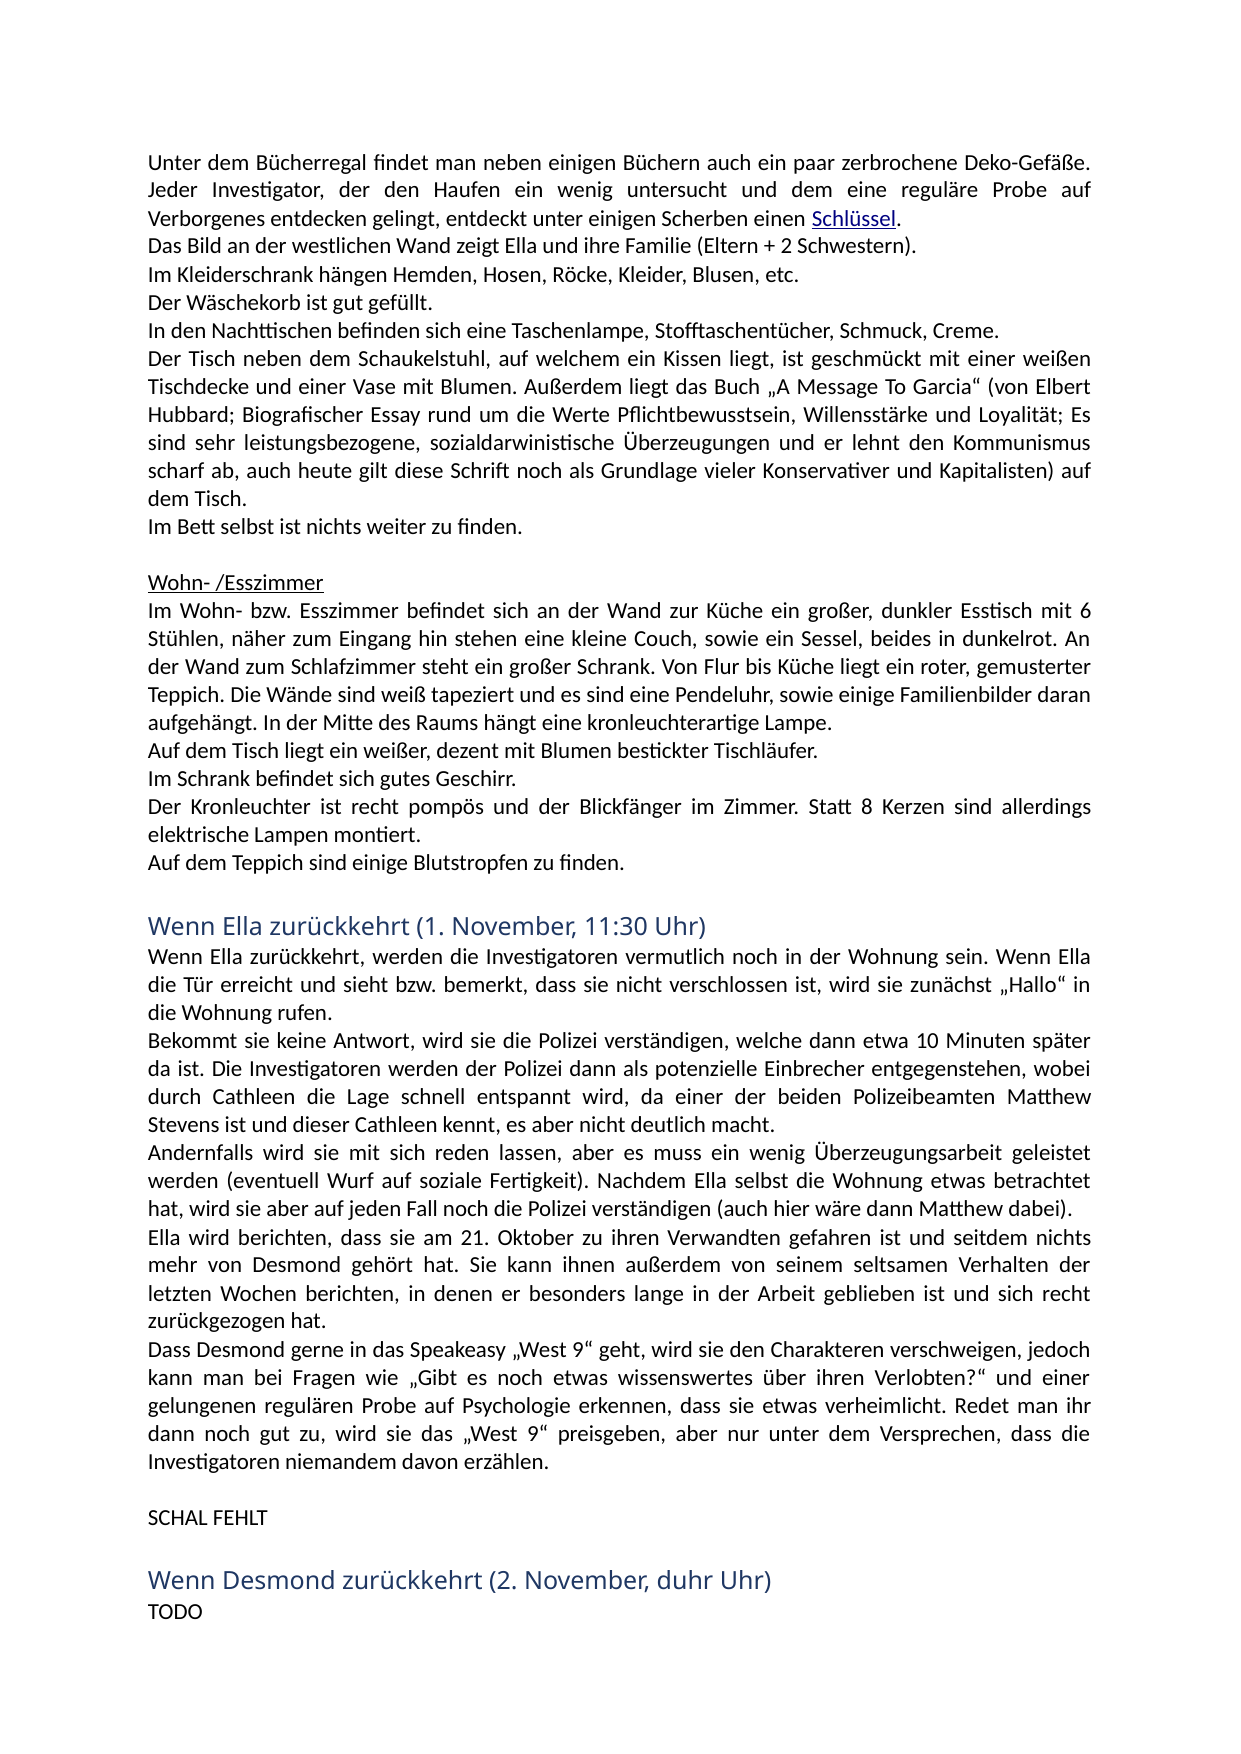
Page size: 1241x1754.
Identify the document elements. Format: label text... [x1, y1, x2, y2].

text Auf dem Teppich sind einige Blutstropfen zu finden. [148, 848, 1093, 876]
text Im Schrank befindet sich gutes Geschirr. [148, 764, 1093, 792]
text Bekommt sie keine Antwort, wird sie die Polizei verständigen, welche dann etwa 10 Minuten später da ist. Die Investigatoren werden der Polizei dann als potenzielle Einbrecher entgegenstehen, wobei durch Cathleen die Lage schnell entspannt wird, da einer der beiden Polizeibeamten Matthew Stevens ist und dieser Cathleen kennt, es aber nicht deutlich macht. [148, 1026, 1093, 1138]
text Im Bett selbst ist nichts weiter zu finden. [148, 512, 1093, 540]
text Wohn- /Esszimmer [148, 568, 1093, 596]
text Auf dem Tisch liegt ein weißer, dezent mit Blumen bestickter Tischläufer. [148, 736, 1093, 764]
text Im Wohn- bzw. Esszimmer befindet sich an der Wand zur Küche ein großer, dunkler Esstisch mit 6 Stühlen, näher zum Eingang hin stehen eine kleine Couch, sowie ein Sessel, beides in dunkelrot. An der Wand zum Schlafzimmer steht ein großer Schrank. Von Flur bis Küche liegt ein roter, gemusterter Teppich. Die Wände sind weiß tapeziert und es sind eine Pendeluhr, sowie einige Familienbilder daran aufgehängt. In der Mitte des Raums hängt eine kronleuchterartige Lampe. [148, 596, 1093, 736]
text TODO [148, 1597, 1093, 1625]
text Der Wäschekorb ist gut gefüllt. [148, 288, 1093, 316]
text Unter dem Bücherregal findet man neben einigen Büchern auch ein paar zerbrochene Deko-Gefäße. Jeder Investigator, der den Haufen ein wenig untersucht und dem eine reguläre Probe auf Verborgenes entdecken gelingt, entdeckt unter einigen Scherben einen Schlüssel. [148, 148, 1093, 232]
text Wenn Ella zurückkehrt, werden die Investigatoren vermutlich noch in der Wohnung sein. Wenn Ella die Tür erreicht und sieht bzw. bemerkt, dass sie nicht verschlossen ist, wird sie zunächst „Hallo“ in die Wohnung rufen. [148, 942, 1093, 1026]
text Das Bild an der westlichen Wand zeigt Ella und ihre Familie (Eltern + 2 Schwestern). [148, 232, 1093, 260]
text Im Kleiderschrank hängen Hemden, Hosen, Röcke, Kleider, Blusen, etc. [148, 260, 1093, 288]
subtitle Wenn Desmond zurückkehrt (2. November, duhr Uhr) [148, 1563, 1093, 1597]
text Der Tisch neben dem Schaukelstuhl, auf welchem ein Kissen liegt, ist geschmückt mit einer weißen Tischdecke und einer Vase mit Blumen. Außerdem liegt das Buch „A Message To Garcia“ (von Elbert Hubbard; Biografischer Essay rund um die Werte Pflichtbewusstsein, Willensstärke und Loyalität; Es sind sehr leistungsbezogene, sozialdarwinistische Überzeugungen und er lehnt den Kommunismus scharf ab, auch heute gilt diese Schrift noch als Grundlage vieler Konservativer und Kapitalisten) auf dem Tisch. [148, 344, 1093, 512]
text Der Kronleuchter ist recht pompös und der Blickfänger im Zimmer. Statt 8 Kerzen sind allerdings elektrische Lampen montiert. [148, 792, 1093, 848]
subtitle Wenn Ella zurückkehrt (1. November, 11:30 Uhr) [148, 908, 1093, 942]
text Ella wird berichten, dass sie am 21. Oktober zu ihren Verwandten gefahren ist und seitdem nichts mehr von Desmond gehört hat. Sie kann ihnen außerdem von seinem seltsamen Verhalten der letzten Wochen berichten, in denen er besonders lange in der Arbeit geblieben ist und sich recht zurückgezogen hat. [148, 1223, 1093, 1335]
text In den Nachttischen befinden sich eine Taschenlampe, Stofftaschentücher, Schmuck, Creme. [148, 316, 1093, 344]
text Andernfalls wird sie mit sich reden lassen, aber es muss ein wenig Überzeugungsarbeit geleistet werden (eventuell Wurf auf soziale Fertigkeit). Nachdem Ella selbst die Wohnung etwas betrachtet hat, wird sie aber auf jeden Fall noch die Polizei verständigen (auch hier wäre dann Matthew dabei). [148, 1138, 1093, 1223]
text Dass Desmond gerne in das Speakeasy „West 9“ geht, wird sie den Charakteren verschweigen, jedoch kann man bei Fragen wie „Gibt es noch etwas wissenswertes über ihren Verlobten?“ und einer gelungenen regulären Probe auf Psychologie erkennen, dass sie etwas verheimlicht. Redet man ihr dann noch gut zu, wird sie das „West 9“ preisgeben, aber nur unter dem Versprechen, dass die Investigatoren niemandem davon erzählen. [148, 1335, 1093, 1475]
text SCHAL FEHLT [148, 1503, 1093, 1531]
